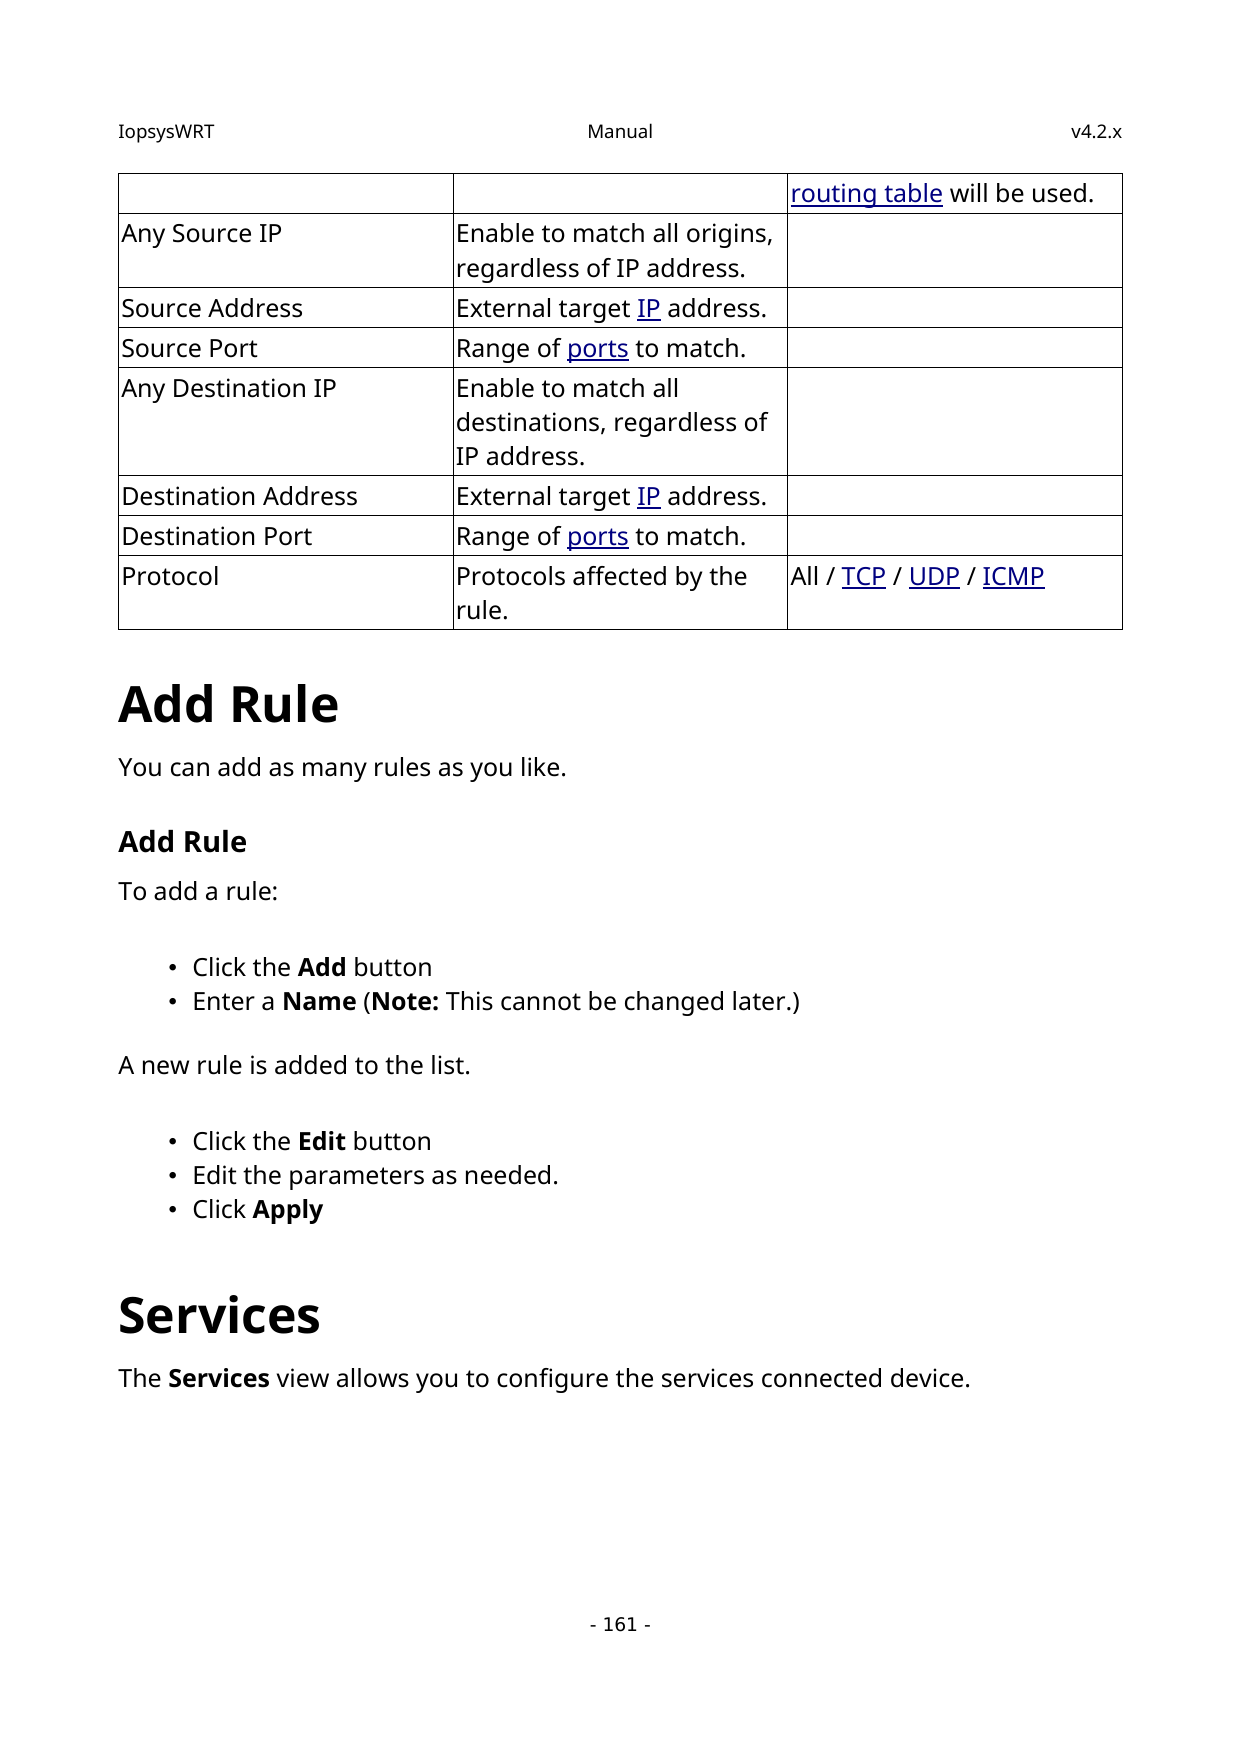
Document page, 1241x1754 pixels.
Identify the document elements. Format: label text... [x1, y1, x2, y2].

table_cell Any Destination IP [119, 368, 453, 475]
table_cell All / TCP / UDP / ICMP [788, 556, 1122, 629]
list Edit the parameters as needed. [177, 1157, 1122, 1191]
text The Services view allows you to configure the services connected device. [118, 1361, 1122, 1395]
table_cell Destination Port [119, 516, 453, 555]
table_cell External target IP address. [454, 288, 787, 327]
table_cell [454, 174, 787, 213]
table_cell Enable to match all origins, regardless of IP address. [454, 214, 787, 287]
table_cell Protocol [119, 556, 453, 629]
text You can add as many rules as you like. [118, 750, 1122, 784]
table_cell [788, 516, 1122, 555]
list Click the Add button [177, 950, 1122, 984]
table_cell [788, 328, 1122, 367]
table_cell [788, 368, 1122, 475]
table_cell [788, 476, 1122, 515]
table_cell [119, 174, 453, 213]
list Enter a Name (Note: This cannot be changed later.) [177, 984, 1122, 1018]
table_cell [788, 214, 1122, 287]
list Click Apply [177, 1191, 1122, 1226]
subtitle Add Rule [118, 669, 1122, 737]
table_cell Range of ports to match. [454, 516, 787, 555]
table_cell External target IP address. [454, 476, 787, 515]
table_cell [788, 288, 1122, 327]
table_cell Any Source IP [119, 214, 453, 287]
table_cell Destination Address [119, 476, 453, 515]
subtitle Services [118, 1280, 1122, 1348]
subtitle Add Rule [118, 821, 1122, 861]
table_cell Enable to match all destinations, regardless of IP address. [454, 368, 787, 475]
table_cell Range of ports to match. [454, 328, 787, 367]
list Click the Edit button [177, 1123, 1122, 1157]
table_cell routing table will be used. [788, 174, 1122, 213]
text A new rule is added to the list. [118, 1047, 1122, 1081]
text To add a rule: [118, 874, 1122, 908]
table_cell Source Address [119, 288, 453, 327]
table_cell Source Port [119, 328, 453, 367]
table_cell Protocols affected by the rule. [454, 556, 787, 629]
